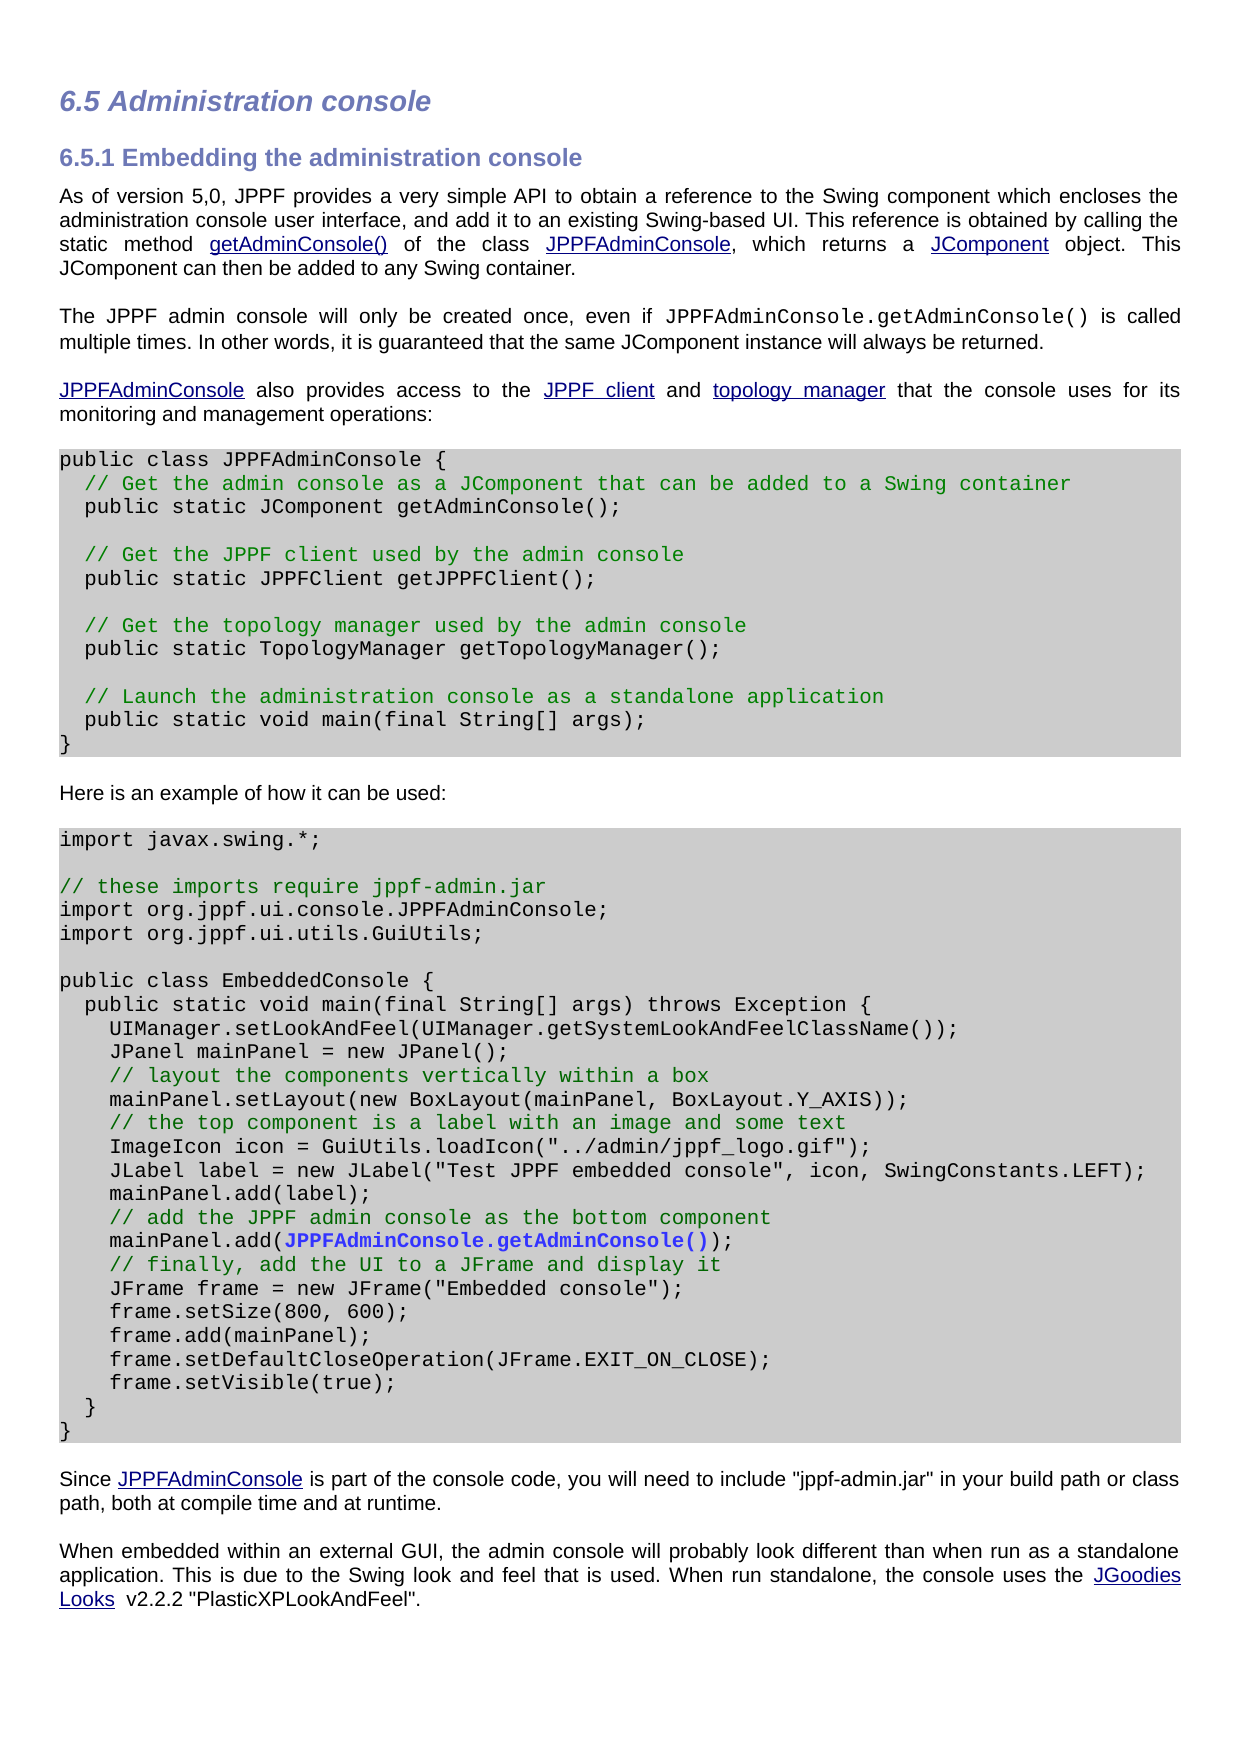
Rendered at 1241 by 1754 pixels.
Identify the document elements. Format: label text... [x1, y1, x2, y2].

text frame.add(mainPanel); [59, 1325, 1181, 1349]
text public static JComponent getAdminConsole(); [59, 497, 1181, 520]
text JLabel label = new JLabel("Test JPPF embedded console", icon, SwingConstants.LEFT); [59, 1159, 1181, 1183]
text frame.setVisible(true); [59, 1372, 1181, 1396]
text // Get the JPPF client used by the admin console [59, 544, 1181, 567]
text // finally, add the UI to a JFrame and display it [59, 1254, 1181, 1278]
text } [59, 733, 1181, 757]
text } [59, 1420, 1181, 1443]
text public static void main(final String[] args) throws Exception { [59, 994, 1181, 1018]
subtitle Embedding the administration console [59, 143, 1181, 171]
text public class JPPFAdminConsole { [59, 449, 1181, 473]
text frame.setDefaultCloseOperation(JFrame.EXIT_ON_CLOSE); [59, 1349, 1181, 1372]
text // these imports require jppf-admin.jar [59, 876, 1181, 899]
text As of version 5,0, JPPF provides a very simple API to obtain a reference to the Swing component which encloses the administration console user interface, and add it to an existing Swing-based UI. This reference is obtained by calling the static method getAdminConsole() of the class JPPFAdminConsole, which returns a JComponent object. This JComponent can then be added to any Swing container. [59, 184, 1181, 280]
text public static TopologyManager getTopologyManager(); [59, 638, 1181, 662]
text import javax.swing.*; [59, 828, 1181, 852]
text Since JPPFAdminConsole is part of the console code, you will need to include "jppf-admin.jar" in your build path or class path, both at compile time and at runtime. [59, 1467, 1181, 1515]
text mainPanel.setLayout(new BoxLayout(mainPanel, BoxLayout.Y_AXIS)); [59, 1089, 1181, 1112]
text JFrame frame = new JFrame("Embedded console"); [59, 1278, 1181, 1301]
text Here is an example of how it can be used: [59, 781, 1181, 804]
text public class EmbeddedConsole { [59, 970, 1181, 994]
text // layout the components vertically within a box [59, 1065, 1181, 1089]
text import org.jppf.ui.utils.GuiUtils; [59, 923, 1181, 947]
text frame.setSize(800, 600); [59, 1301, 1181, 1325]
text mainPanel.add(JPPFAdminConsole.getAdminConsole()); [59, 1231, 1181, 1254]
text // Launch the administration console as a standalone application [59, 686, 1181, 709]
text JPPFAdminConsole also provides access to the JPPF client and topology manager that the console uses for its monitoring and management operations: [59, 377, 1181, 425]
text import org.jppf.ui.console.JPPFAdminConsole; [59, 899, 1181, 923]
text // Get the topology manager used by the admin console [59, 615, 1181, 638]
text // add the JPPF admin console as the bottom component [59, 1207, 1181, 1231]
text public static JPPFClient getJPPFClient(); [59, 567, 1181, 591]
text public static void main(final String[] args); [59, 709, 1181, 733]
text When embedded within an external GUI, the admin console will probably look different than when run as a standalone application. This is due to the Swing look and feel that is used. When run standalone, the console uses the JGoodies Looks v2.2.2 "PlasticXPLookAndFeel". [59, 1539, 1181, 1611]
text // the top component is a label with an image and some text [59, 1112, 1181, 1136]
text } [59, 1396, 1181, 1420]
text // Get the admin console as a JComponent that can be added to a Swing container [59, 473, 1181, 497]
subtitle Administration console [59, 84, 1181, 118]
text UIManager.setLookAndFeel(UIManager.getSystemLookAndFeelClassName()); [59, 1018, 1181, 1041]
text ImageIcon icon = GuiUtils.loadIcon("../admin/jppf_logo.gif"); [59, 1136, 1181, 1159]
text mainPanel.add(label); [59, 1183, 1181, 1207]
text The JPPF admin console will only be created once, even if JPPFAdminConsole.getAdminConsole() is called multiple times. In other words, it is guaranteed that the same JComponent instance will always be returned. [59, 304, 1181, 353]
text JPanel mainPanel = new JPanel(); [59, 1041, 1181, 1065]
